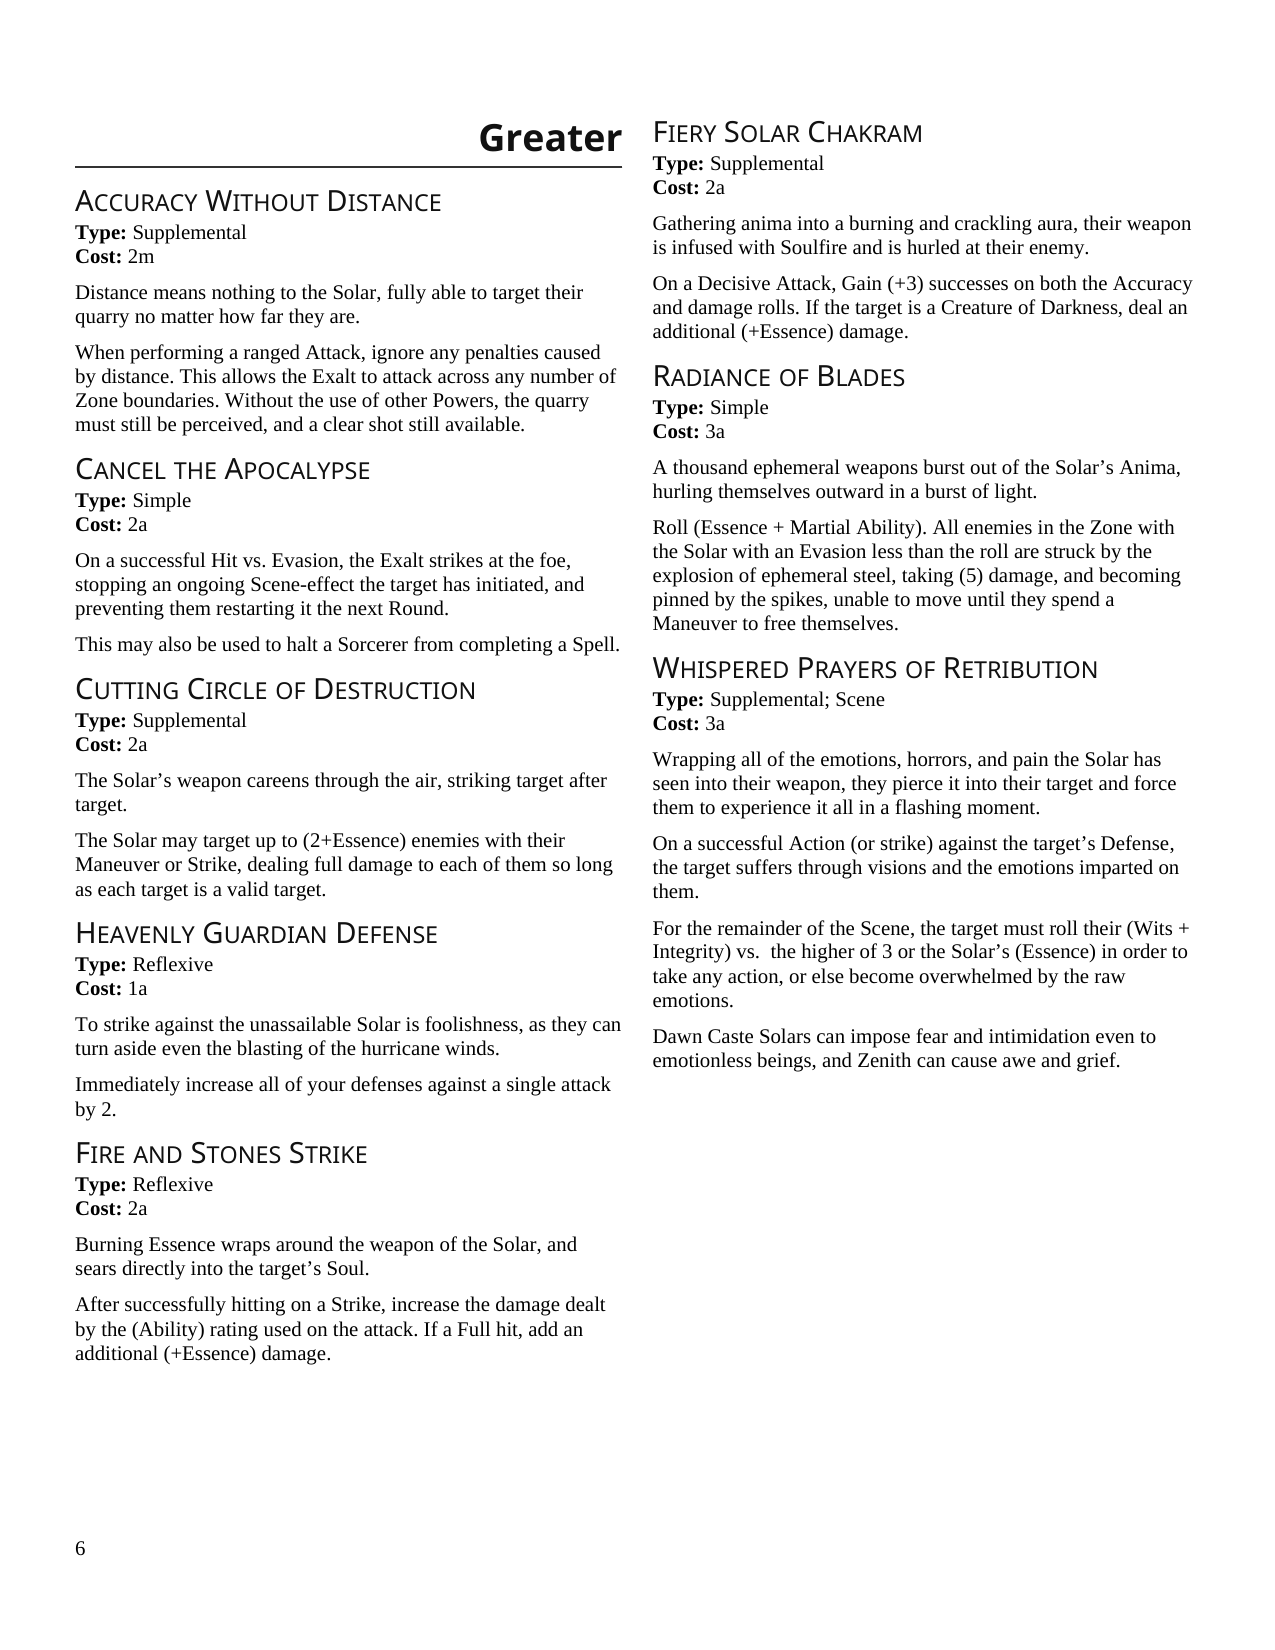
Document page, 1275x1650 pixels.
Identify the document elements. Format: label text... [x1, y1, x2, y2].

subtitle Heavenly Guardian Defense [75, 912, 622, 952]
text Type: Supplemental Cost: 2m [75, 220, 622, 268]
text Immediately increase all of your defenses against a single attack by 2. [75, 1072, 622, 1121]
subtitle Cancel the Apocalypse [75, 448, 622, 488]
subtitle Fiery Solar Chakram [652, 111, 1200, 151]
text For the remainder of the Scene, the target must roll their (Wits + Integrity) vs. the higher of 3 or the Solar’s (Essence) in order to take any action, or else become overwhelmed by the raw emotions. [652, 915, 1200, 1012]
text To strike against the unassailable Solar is foolishness, as they can turn aside even the blasting of the hurricane winds. [75, 1012, 622, 1060]
subtitle Whispered Prayers of Retribution [652, 647, 1200, 687]
text This may also be used to halt a Sorcerer from completing a Spell. [75, 632, 622, 656]
text On a Decisive Attack, Gain (+3) successes on both the Accuracy and damage rolls. If the target is a Creature of Darkness, deal an additional (+Essence) damage. [652, 271, 1200, 343]
text After successfully hitting on a Strike, increase the damage dealt by the (Ability) rating used on the attack. If a Full hit, add an additional (+Essence) damage. [75, 1292, 622, 1364]
text Type: Reflexive Cost: 2a [75, 1172, 622, 1220]
text Gathering anima into a burning and crackling aura, their weapon is infused with Soulfire and is hurled at their enemy. [652, 211, 1200, 259]
subtitle Accuracy Without Distance [75, 180, 622, 220]
text Type: Simple Cost: 3a [652, 395, 1200, 443]
text Type: Supplemental Cost: 2a [652, 151, 1200, 199]
subtitle Cutting Circle of Destruction [75, 668, 622, 708]
text Burning Essence wraps around the weapon of the Solar, and sears directly into the target’s Soul. [75, 1232, 622, 1280]
text On a successful Action (or strike) against the target’s Defense, the target suffers through visions and the emotions imparted on them. [652, 831, 1200, 903]
text Type: Supplemental Cost: 2a [75, 708, 622, 756]
text Distance means nothing to the Solar, fully able to target their quarry no matter how far they are. [75, 280, 622, 328]
text Type: Reflexive Cost: 1a [75, 952, 622, 1000]
text On a successful Hit vs. Evasion, the Exalt strikes at the foe, stopping an ongoing Scene-effect the target has initiated, and preventing them restarting it the next Round. [75, 548, 622, 620]
text Greater [75, 111, 622, 166]
subtitle Fire and Stones Strike [75, 1132, 622, 1172]
text Roll (Essence + Martial Ability). All enemies in the Zone with the Solar with an Evasion less than the roll are struck by the explosion of ephemeral steel, taking (5) damage, and becoming pinned by the spikes, unable to move until they spend a Maneuver to free themselves. [652, 515, 1200, 635]
subtitle Radiance of Blades [652, 355, 1200, 395]
text Type: Supplemental; Scene Cost: 3a [652, 687, 1200, 735]
text A thousand ephemeral weapons burst out of the Solar’s Anima, hurling themselves outward in a burst of light. [652, 455, 1200, 503]
text Type: Simple Cost: 2a [75, 488, 622, 536]
text The Solar may target up to (2+Essence) enemies with their Maneuver or Strike, dealing full damage to each of them so long as each target is a valid target. [75, 828, 622, 901]
text The Solar’s weapon careens through the air, striking target after target. [75, 768, 622, 816]
text When performing a ranged Attack, ignore any penalties caused by distance. This allows the Exalt to attack across any number of Zone boundaries. Without the use of other Powers, the quarry must still be perceived, and a clear shot still available. [75, 340, 622, 436]
text Dawn Caste Solars can impose fear and intimidation even to emotionless beings, and Zenith can cause awe and grief. [652, 1024, 1200, 1072]
text Wrapping all of the emotions, horrors, and pain the Solar has seen into their weapon, they pierce it into their target and force them to experience it all in a flashing moment. [652, 747, 1200, 819]
